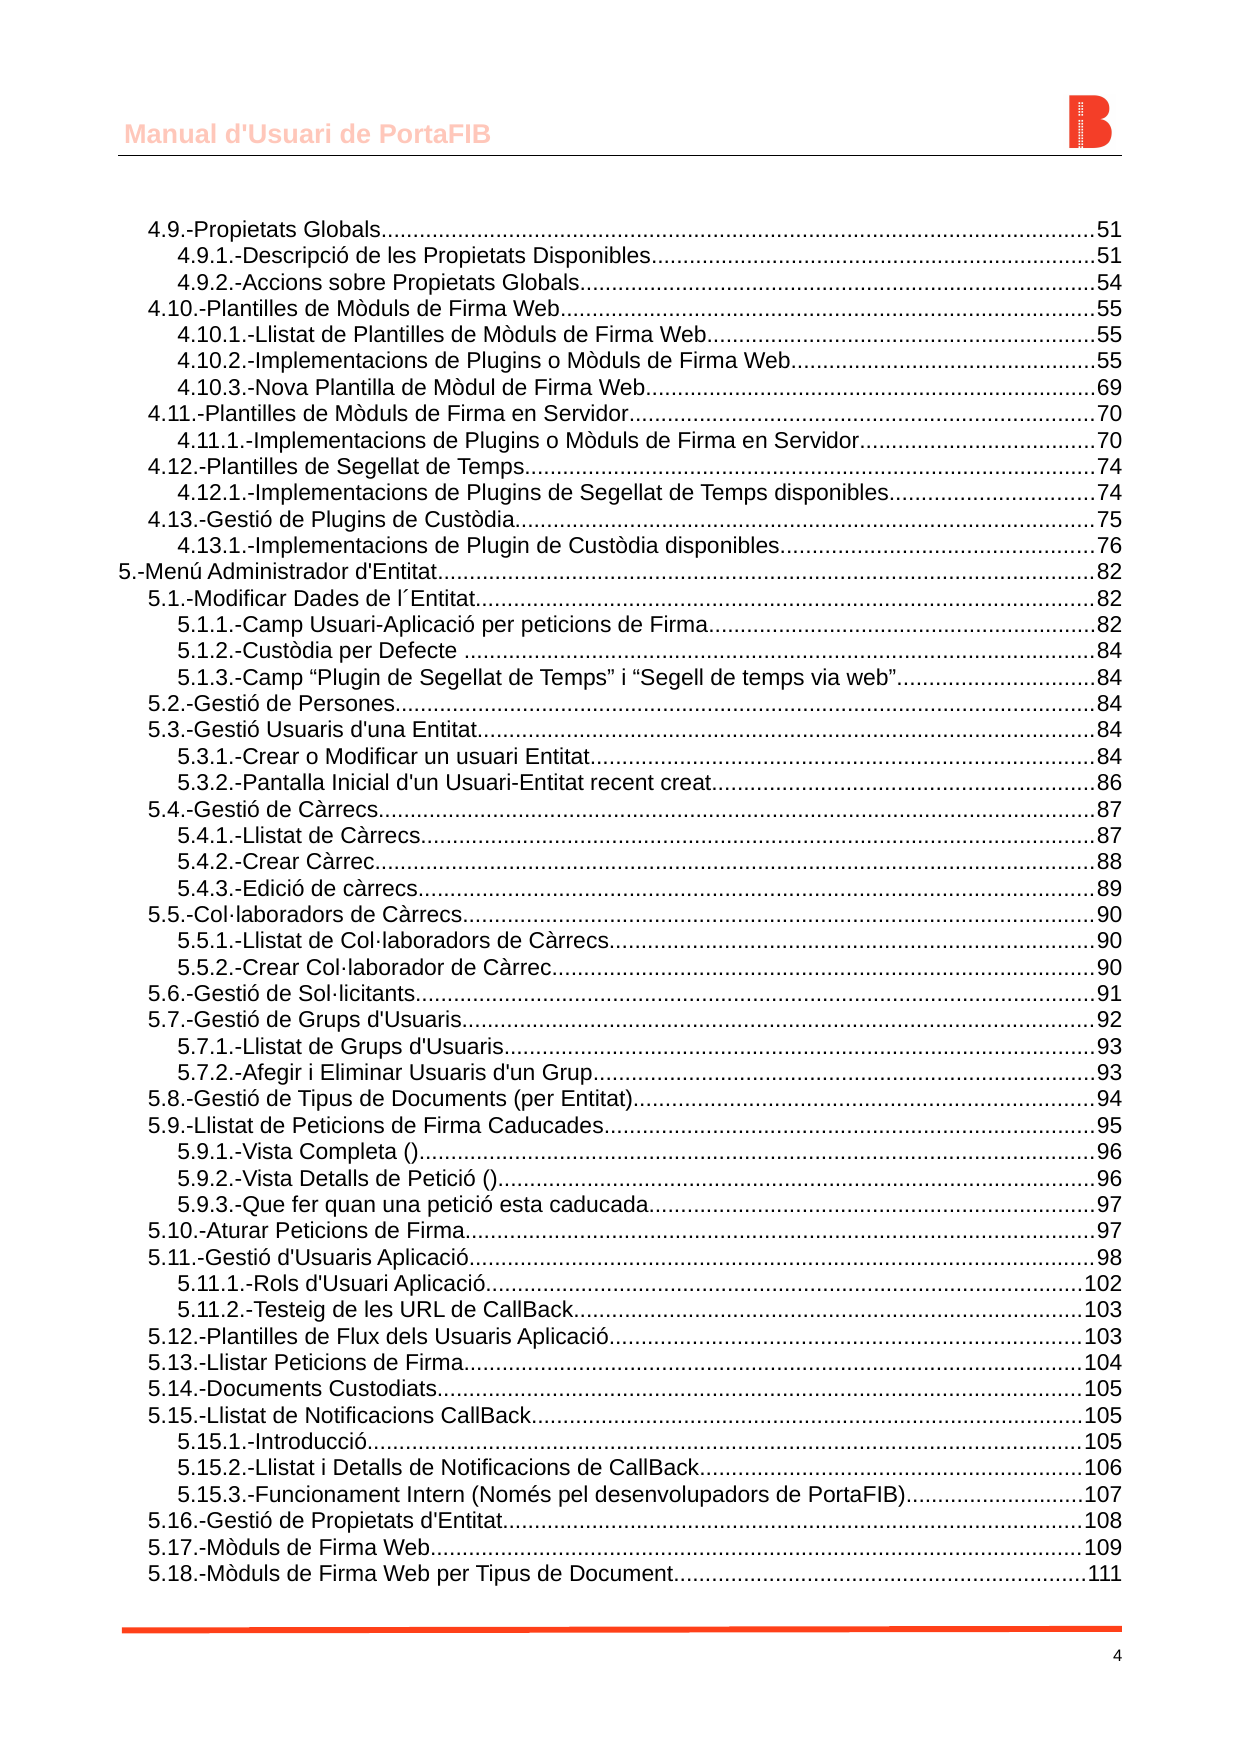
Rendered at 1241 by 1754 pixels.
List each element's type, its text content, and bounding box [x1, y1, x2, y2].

text 5.14.-Documents Custodiats 105 [148, 1375, 1122, 1402]
text 5.4.1.-Llistat de Càrrecs 87 [177, 822, 1122, 848]
text 5.4.3.-Edició de càrrecs 89 [177, 874, 1122, 901]
text 5.7.2.-Afegir i Eliminar Usuaris d'un Grup 93 [177, 1059, 1122, 1085]
text 5.11.-Gestió d'Usuaris Aplicació 98 [148, 1243, 1122, 1270]
text 5.3.1.-Crear o Modificar un usuari Entitat 84 [177, 743, 1122, 769]
text 4.9.-Propietats Globals 51 [148, 216, 1122, 242]
text 5.4.2.-Crear Càrrec 88 [177, 848, 1122, 874]
text 5.9.2.-Vista Detalls de Petició () 96 [177, 1164, 1122, 1191]
text 5.9.3.-Que fer quan una petició esta caducada 97 [177, 1191, 1122, 1217]
text 5.-Menú Administrador d'Entitat 82 [118, 558, 1122, 585]
text 5.13.-Llistar Peticions de Firma 104 [148, 1349, 1122, 1375]
text 5.5.1.-Llistat de Col·laboradors de Càrrecs 90 [177, 927, 1122, 954]
text 5.16.-Gestió de Propietats d'Entitat 108 [148, 1507, 1122, 1533]
text 5.5.-Col·laboradors de Càrrecs 90 [148, 901, 1122, 927]
text 4.12.1.-Implementacions de Plugins de Segellat de Temps disponibles 74 [177, 479, 1122, 506]
text 5.1.1.-Camp Usuari-Aplicació per peticions de Firma 82 [177, 611, 1122, 637]
picture [1063, 94, 1117, 150]
text 5.15.-Llistat de Notificacions CallBack 105 [148, 1402, 1122, 1428]
text 5.1.-Modificar Dades de l´Entitat 82 [148, 585, 1122, 611]
text 5.4.-Gestió de Càrrecs 87 [148, 796, 1122, 822]
text 5.5.2.-Crear Col·laborador de Càrrec 90 [177, 954, 1122, 980]
text 5.6.-Gestió de Sol·licitants 91 [148, 980, 1122, 1006]
text 5.10.-Aturar Peticions de Firma 97 [148, 1217, 1122, 1243]
text 5.9.-Llistat de Peticions de Firma Caducades 95 [148, 1112, 1122, 1138]
text 5.15.2.-Llistat i Detalls de Notificacions de CallBack 106 [177, 1454, 1122, 1481]
text 5.8.-Gestió de Tipus de Documents (per Entitat) 94 [148, 1085, 1122, 1112]
text 5.2.-Gestió de Persones 84 [148, 690, 1122, 716]
text 4.10.2.-Implementacions de Plugins o Mòduls de Firma Web 55 [177, 347, 1122, 374]
text 5.3.2.-Pantalla Inicial d'un Usuari-Entitat recent creat 86 [177, 769, 1122, 796]
text 5.12.-Plantilles de Flux dels Usuaris Aplicació 103 [148, 1323, 1122, 1349]
text 4.11.-Plantilles de Mòduls de Firma en Servidor 70 [148, 400, 1122, 427]
text 5.1.2.-Custòdia per Defecte 84 [177, 637, 1122, 664]
text 5.15.1.-Introducció 105 [177, 1428, 1122, 1454]
text 5.7.1.-Llistat de Grups d'Usuaris 93 [177, 1033, 1122, 1059]
text 5.15.3.-Funcionament Intern (Només pel desenvolupadors de PortaFIB) 107 [177, 1481, 1122, 1507]
text 5.11.1.-Rols d'Usuari Aplicació 102 [177, 1270, 1122, 1296]
text 4.13.1.-Implementacions de Plugin de Custòdia disponibles 76 [177, 532, 1122, 558]
text 4.12.-Plantilles de Segellat de Temps 74 [148, 453, 1122, 479]
text 5.17.-Mòduls de Firma Web 109 [148, 1533, 1122, 1560]
text 5.3.-Gestió Usuaris d'una Entitat 84 [148, 716, 1122, 743]
text 5.9.1.-Vista Completa () 96 [177, 1138, 1122, 1164]
text 5.11.2.-Testeig de les URL de CallBack 103 [177, 1296, 1122, 1323]
text 4.9.1.-Descripció de les Propietats Disponibles 51 [177, 242, 1122, 268]
text 5.7.-Gestió de Grups d'Usuaris 92 [148, 1006, 1122, 1033]
text 4.10.-Plantilles de Mòduls de Firma Web 55 [148, 295, 1122, 321]
text 5.1.3.-Camp “Plugin de Segellat de Temps” i “Segell de temps via web” 84 [177, 664, 1122, 690]
text 4.9.2.-Accions sobre Propietats Globals 54 [177, 268, 1122, 295]
text 4.11.1.-Implementacions de Plugins o Mòduls de Firma en Servidor 70 [177, 427, 1122, 453]
text 4.10.1.-Llistat de Plantilles de Mòduls de Firma Web 55 [177, 321, 1122, 347]
text 4.10.3.-Nova Plantilla de Mòdul de Firma Web 69 [177, 374, 1122, 400]
text 5.18.-Mòduls de Firma Web per Tipus de Document 111 [148, 1560, 1122, 1586]
text 4.13.-Gestió de Plugins de Custòdia 75 [148, 506, 1122, 532]
